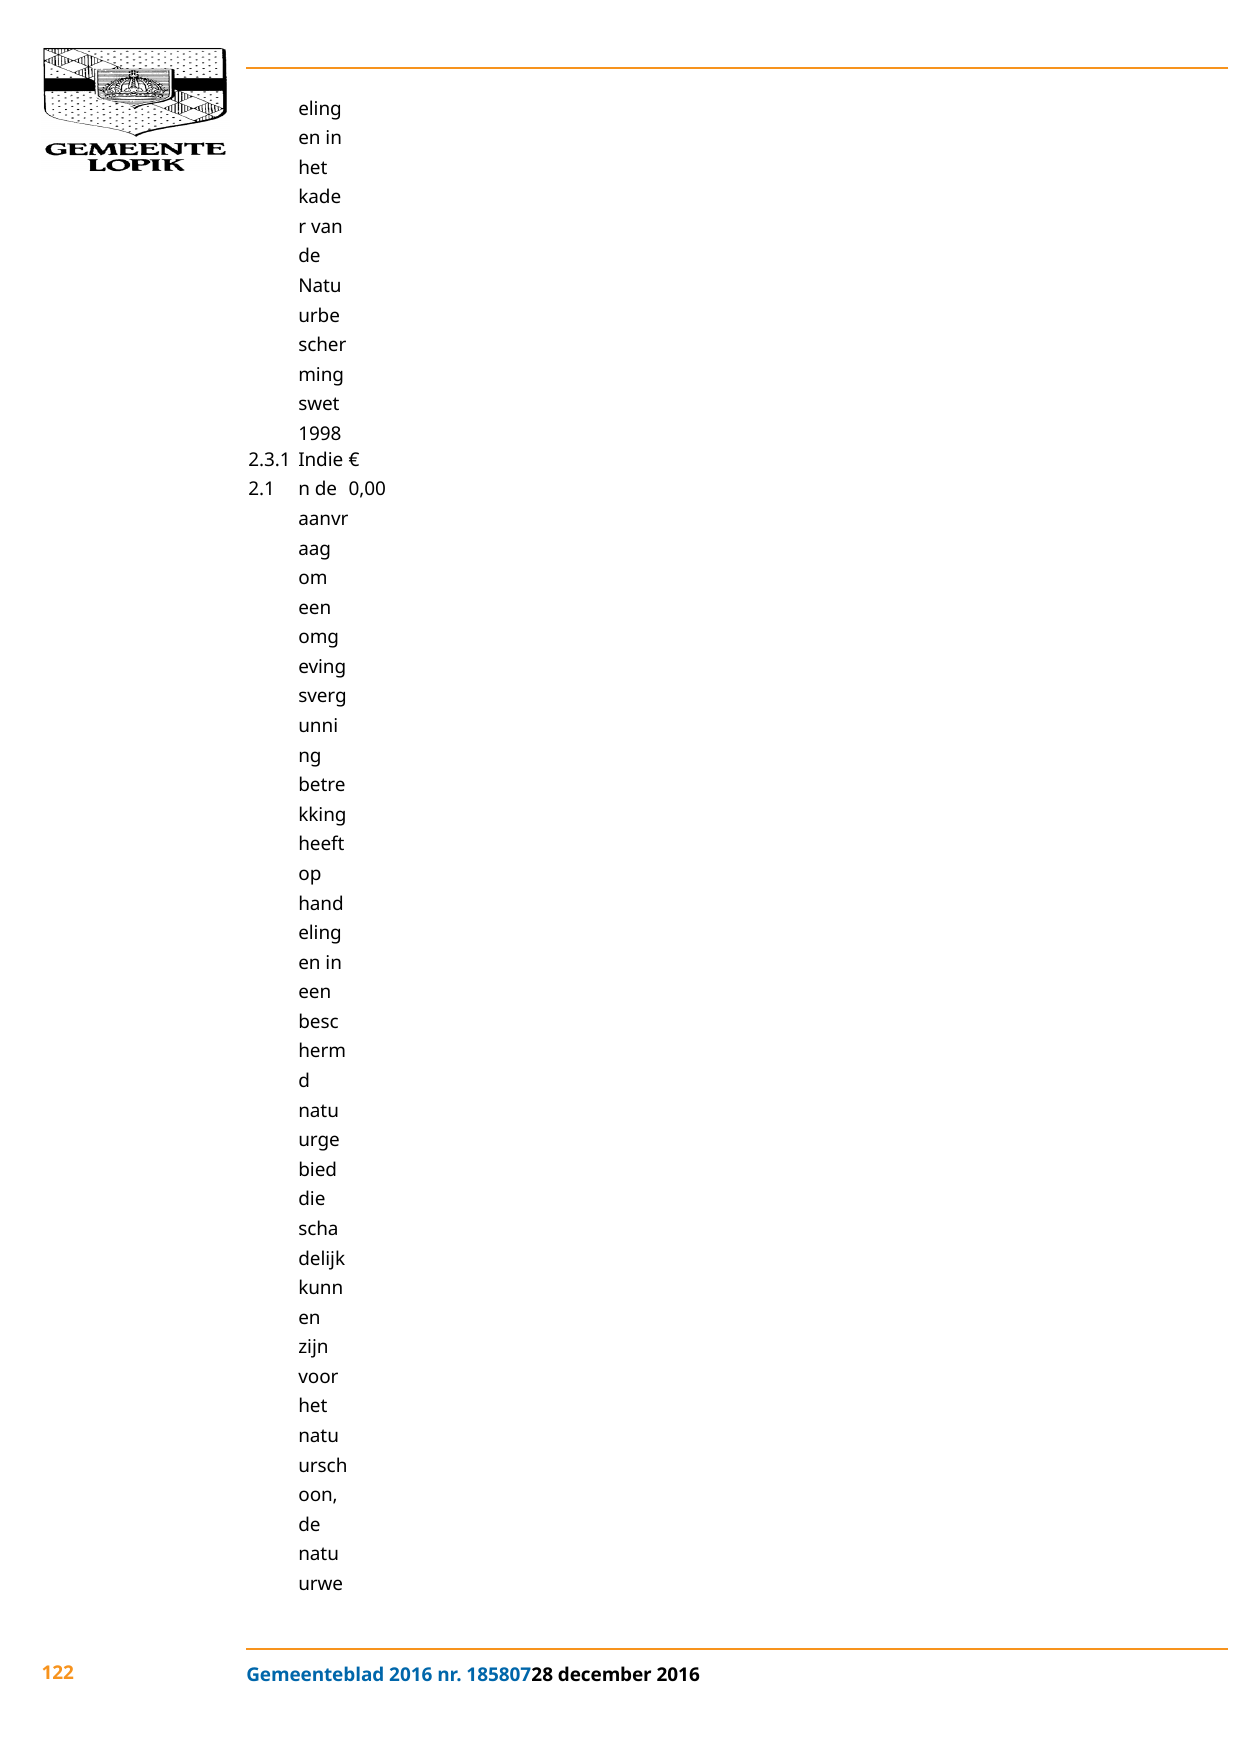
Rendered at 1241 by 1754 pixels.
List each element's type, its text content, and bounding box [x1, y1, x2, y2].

picture [41, 47, 231, 172]
table_cell [348, 95, 398, 446]
table_cell € 0,00 [348, 446, 398, 1596]
table_cell elingen in het kader van de Natuurbeschermingswet 1998 [298, 95, 348, 446]
table_cell Indien de aanvraag om een omgevingsvergunning betrekking heeft op handelingen in een beschermd natuurgebied die schadelijk kunnen zijn voor het natuurschoon, de natuurwe [298, 446, 348, 1596]
table_cell 2.3.12.1 [248, 446, 298, 1596]
table_cell [248, 95, 298, 446]
